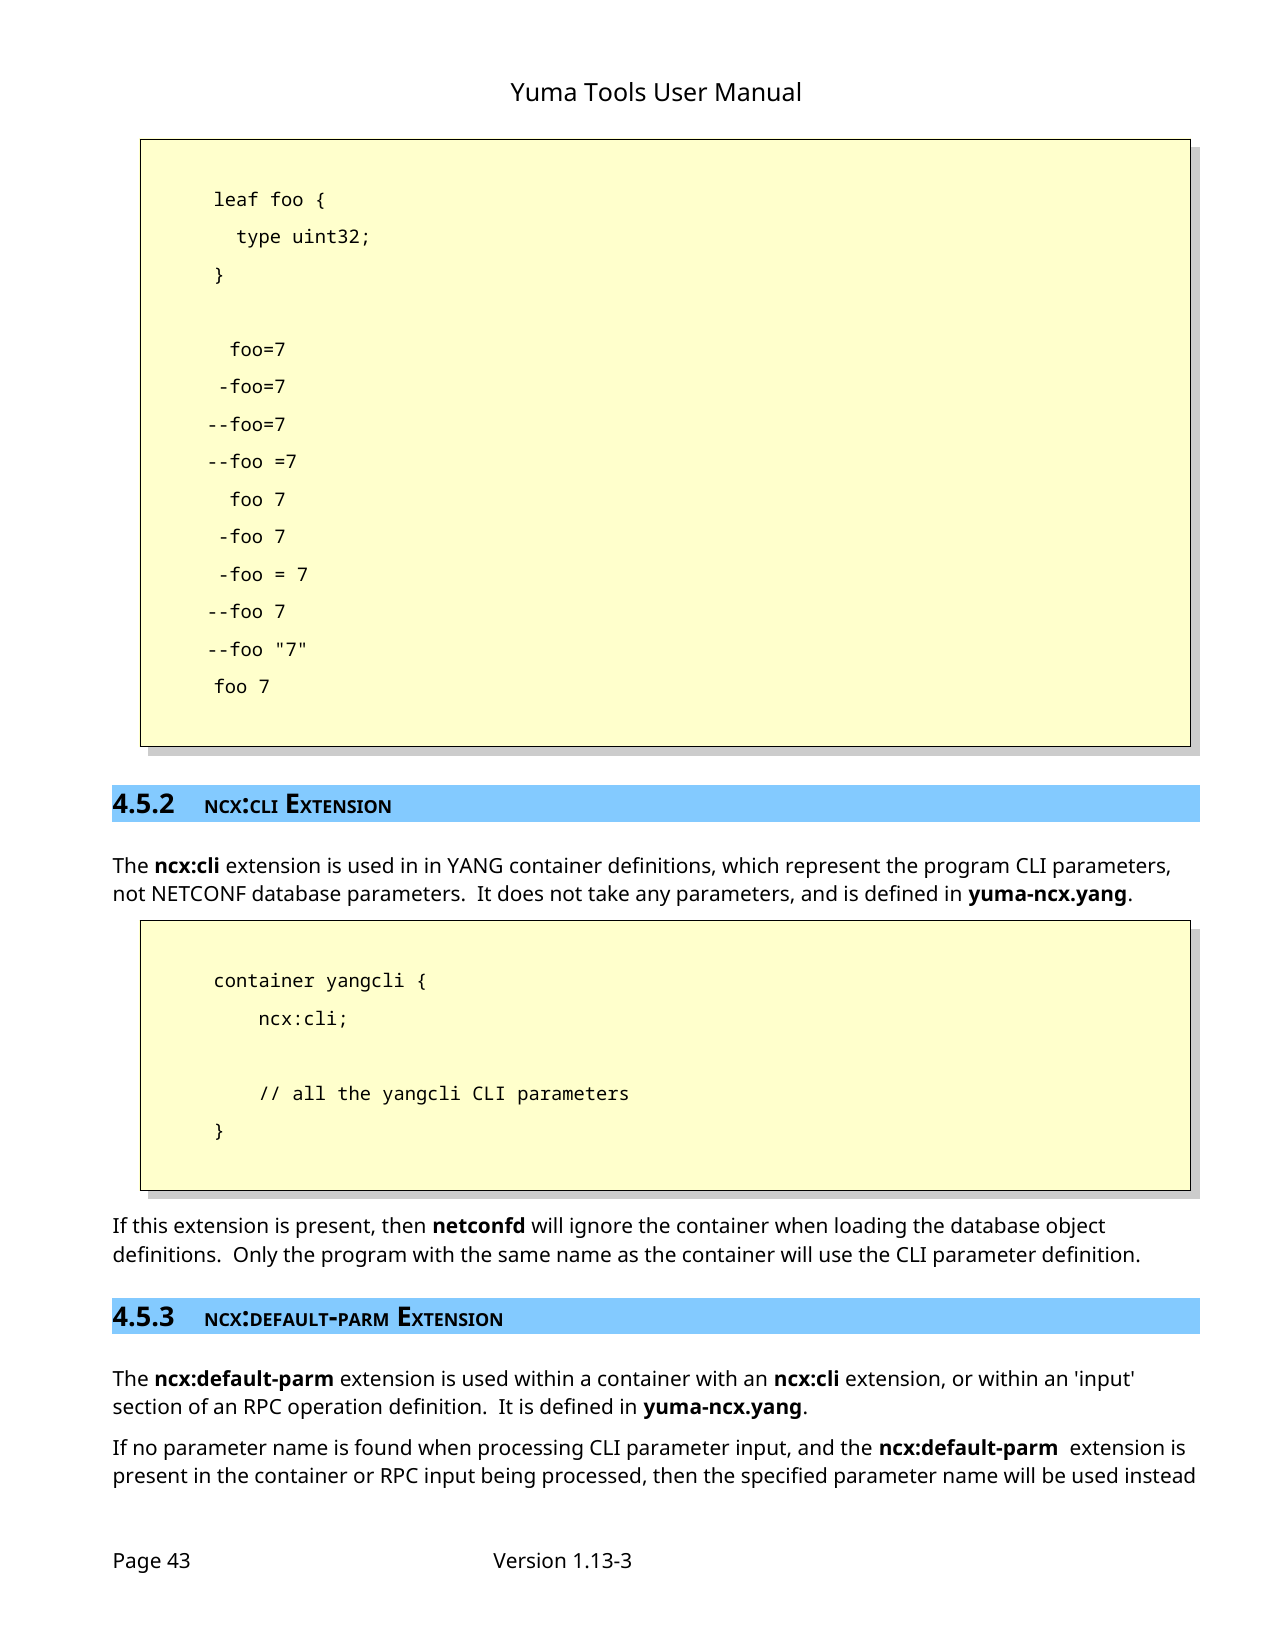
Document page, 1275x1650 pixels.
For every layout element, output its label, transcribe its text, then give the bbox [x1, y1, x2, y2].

text The ncx:default-parm extension is used within a container with an ncx:cli extension, or within an 'input' section of an RPC operation definition. It is defined in yuma-ncx.yang. [112, 1364, 1200, 1421]
text --foo =7 [141, 438, 1190, 474]
text -foo 7 [141, 513, 1190, 549]
text leaf foo { [141, 176, 1190, 212]
text foo=7 [141, 326, 1190, 362]
text } [141, 1108, 1190, 1143]
text ncx:cli; [141, 995, 1190, 1031]
text If no parameter name is found when processing CLI parameter input, and the ncx:default-parm extension is present in the container or RPC input being processed, then the specified parameter name will be used instead [112, 1433, 1200, 1490]
text type uint32; [141, 213, 1190, 249]
text The ncx:cli extension is used in in YANG container definitions, which represent the program CLI parameters, not NETCONF database parameters. It does not take any parameters, and is defined in yuma-ncx.yang. [112, 851, 1200, 908]
subtitle ncx:default-parm Extension [112, 1298, 1200, 1334]
text -foo = 7 [141, 551, 1190, 587]
text --foo "7" [141, 626, 1190, 662]
text foo 7 [141, 663, 1190, 699]
text // all the yangcli CLI parameters [141, 1070, 1190, 1106]
text If this extension is present, then netconfd will ignore the container when loading the database object definitions. Only the program with the same name as the container will use the CLI parameter definition. [112, 1212, 1200, 1268]
text -foo=7 [141, 363, 1190, 399]
subtitle ncx:cli Extension [112, 785, 1200, 822]
text foo 7 [141, 476, 1190, 512]
text container yangcli { [141, 958, 1190, 993]
text } [141, 251, 1190, 287]
text --foo 7 [141, 588, 1190, 624]
text --foo=7 [141, 401, 1190, 437]
